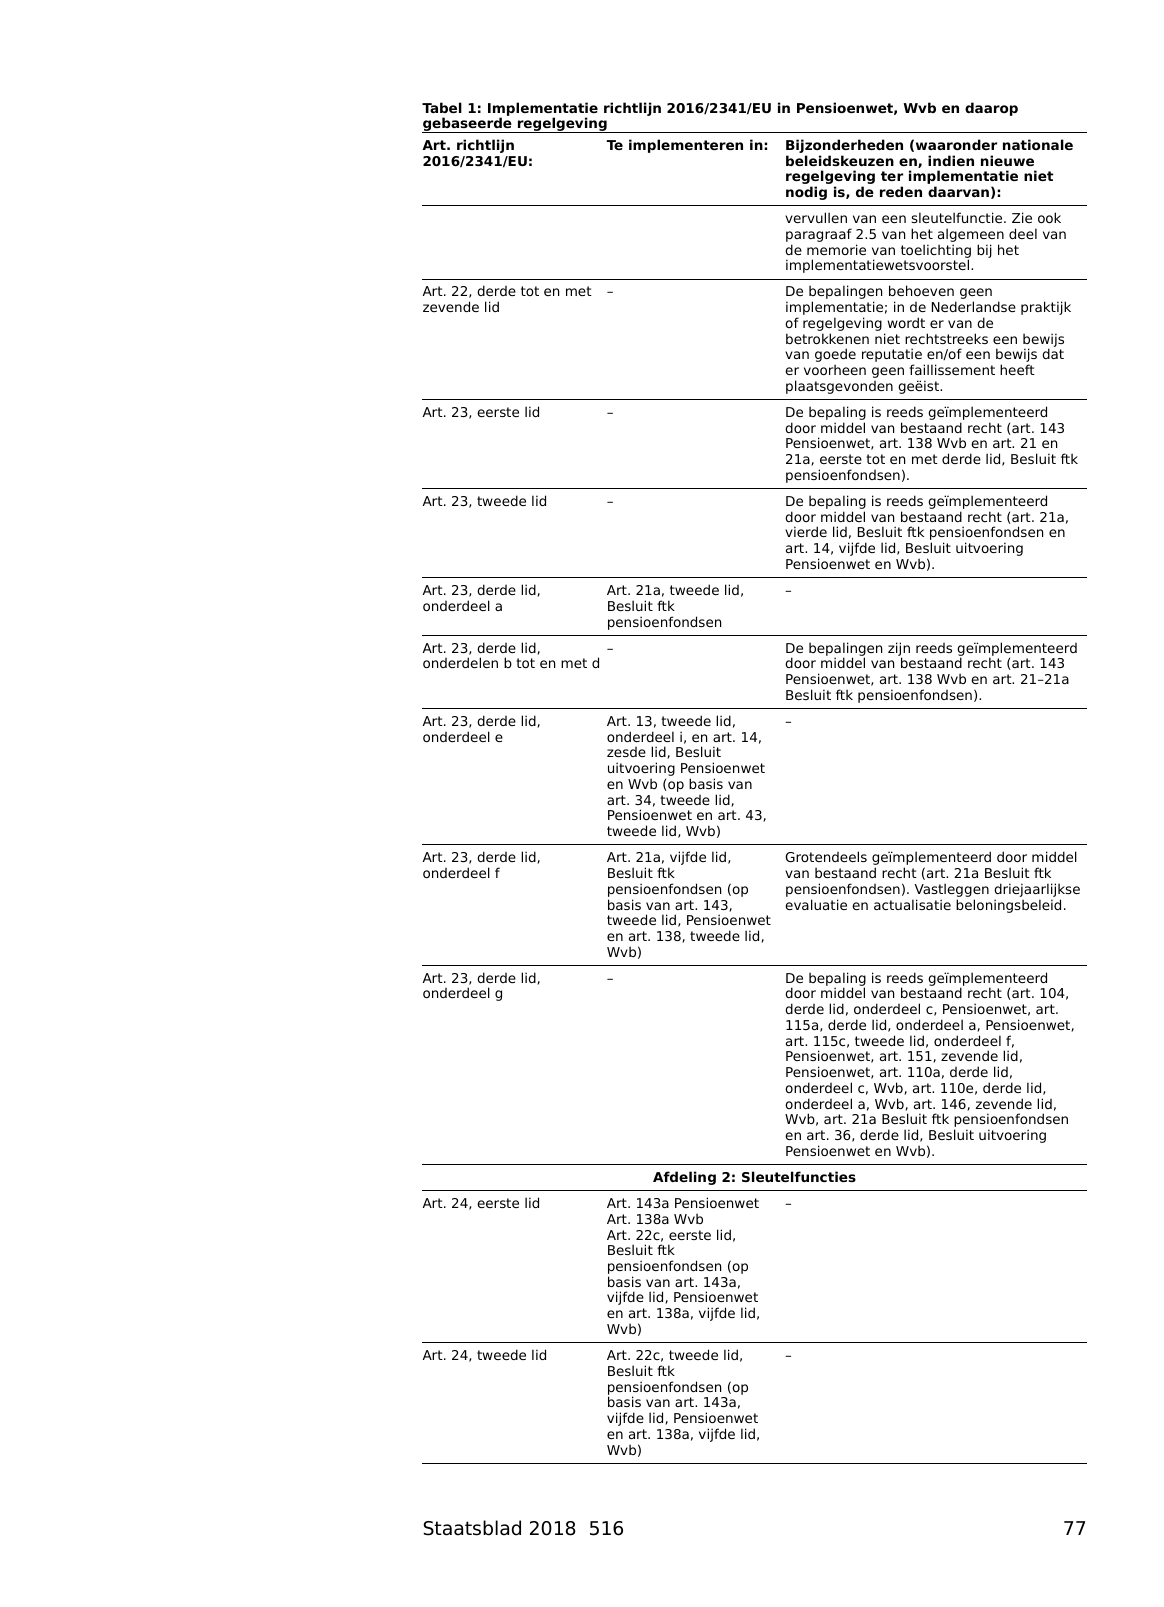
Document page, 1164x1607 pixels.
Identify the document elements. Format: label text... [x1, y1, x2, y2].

table_cell Art. 23, derde lid, onderdeel e [422, 709, 601, 844]
table_cell – [601, 280, 779, 399]
table_cell Grotendeels geïmplementeerd door middel van bestaand recht (art. 21a Besluit ftk pensioenfondsen). Vastleggen driejaarlijkse evaluatie en actualisatie beloningsbeleid. [779, 845, 1087, 965]
table_cell Art. 21a, tweede lid, Besluit ftk pensioenfondsen [601, 578, 779, 635]
table_cell – [779, 1343, 1087, 1463]
table_cell Art. 23, eerste lid [422, 400, 601, 488]
table_cell Art. 24, eerste lid [422, 1191, 601, 1342]
table_cell vervullen van een sleutelfunctie. Zie ook paragraaf 2.5 van het algemeen deel van de memorie van toelichting bij het implementatiewetsvoorstel. [779, 206, 1087, 278]
table_cell [422, 206, 601, 278]
table_cell – [779, 709, 1087, 844]
table_cell Art. 23, tweede lid [422, 489, 601, 577]
table_cell Art. 13, tweede lid, onderdeel i, en art. 14, zesde lid, Besluit uitvoering Pensioenwet en Wvb (op basis van art. 34, tweede lid, Pensioenwet en art. 43, tweede lid, Wvb) [601, 709, 779, 844]
table_cell Art. 24, tweede lid [422, 1343, 601, 1463]
table_cell Art. 23, derde lid, onderdeel g [422, 966, 601, 1164]
table_cell – [779, 1191, 1087, 1342]
table_header Tabel 1: Implementatie richtlijn 2016/2341/EU in Pensioenwet, Wvb en daarop gebaseerde regelgeving [422, 100, 1087, 132]
table_cell Art. 22c, tweede lid, Besluit ftk pensioenfondsen (op basis van art. 143a, vijfde lid, Pensioenwet en art. 138a, vijfde lid, Wvb) [601, 1343, 779, 1463]
table_cell – [601, 966, 779, 1164]
table_cell De bepaling is reeds geïmplementeerd door middel van bestaand recht (art. 21a, vierde lid, Besluit ftk pensioenfondsen en art. 14, vijfde lid, Besluit uitvoering Pensioenwet en Wvb). [779, 489, 1087, 577]
table_cell Art. 22, derde tot en met zevende lid [422, 280, 601, 399]
table_cell – [601, 489, 779, 577]
table_cell Art. 23, derde lid, onderdelen b tot en met d [422, 636, 601, 708]
table_cell Te implementeren in: [601, 133, 779, 205]
table_cell – [601, 636, 779, 708]
table_cell Art. 21a, vijfde lid, Besluit ftk pensioenfondsen (op basis van art. 143, tweede lid, Pensioenwet en art. 138, tweede lid, Wvb) [601, 845, 779, 965]
table_cell Afdeling 2: Sleutelfuncties [422, 1165, 1087, 1190]
table_cell Art. 143a Pensioenwet Art. 138a Wvb Art. 22c, eerste lid, Besluit ftk pensioenfondsen (op basis van art. 143a, vijfde lid, Pensioenwet en art. 138a, vijfde lid, Wvb) [601, 1191, 779, 1342]
table_cell [601, 206, 779, 278]
table_cell Art. 23, derde lid, onderdeel f [422, 845, 601, 965]
table_cell Art. 23, derde lid, onderdeel a [422, 578, 601, 635]
table_cell De bepalingen behoeven geen implementatie; in de Nederlandse praktijk of regelgeving wordt er van de betrokkenen niet rechtstreeks een bewijs van goede reputatie en/of een bewijs dat er voorheen geen faillissement heeft plaatsgevonden geëist. [779, 280, 1087, 399]
table_cell De bepaling is reeds geïmplementeerd door middel van bestaand recht (art. 104, derde lid, onderdeel c, Pensioenwet, art. 115a, derde lid, onderdeel a, Pensioenwet, art. 115c, tweede lid, onderdeel f, Pensioenwet, art. 151, zevende lid, Pensioenwet, art. 110a, derde lid, onderdeel c, Wvb, art. 110e, derde lid, onderdeel a, Wvb, art. 146, zevende lid, Wvb, art. 21a Besluit ftk pensioenfondsen en art. 36, derde lid, Besluit uitvoering Pensioenwet en Wvb). [779, 966, 1087, 1164]
table_cell – [779, 578, 1087, 635]
table_cell De bepaling is reeds geïmplementeerd door middel van bestaand recht (art. 143 Pensioenwet, art. 138 Wvb en art. 21 en 21a, eerste tot en met derde lid, Besluit ftk pensioenfondsen). [779, 400, 1087, 488]
table_cell Bijzonderheden (waaronder nationale beleidskeuzen en, indien nieuwe regelgeving ter implementatie niet nodig is, de reden daarvan): [779, 133, 1087, 205]
table_cell – [601, 400, 779, 488]
table_cell De bepalingen zijn reeds geïmplementeerd door middel van bestaand recht (art. 143 Pensioenwet, art. 138 Wvb en art. 21–21a Besluit ftk pensioenfondsen). [779, 636, 1087, 708]
table_cell Art. richtlijn 2016/2341/EU: [422, 133, 601, 205]
